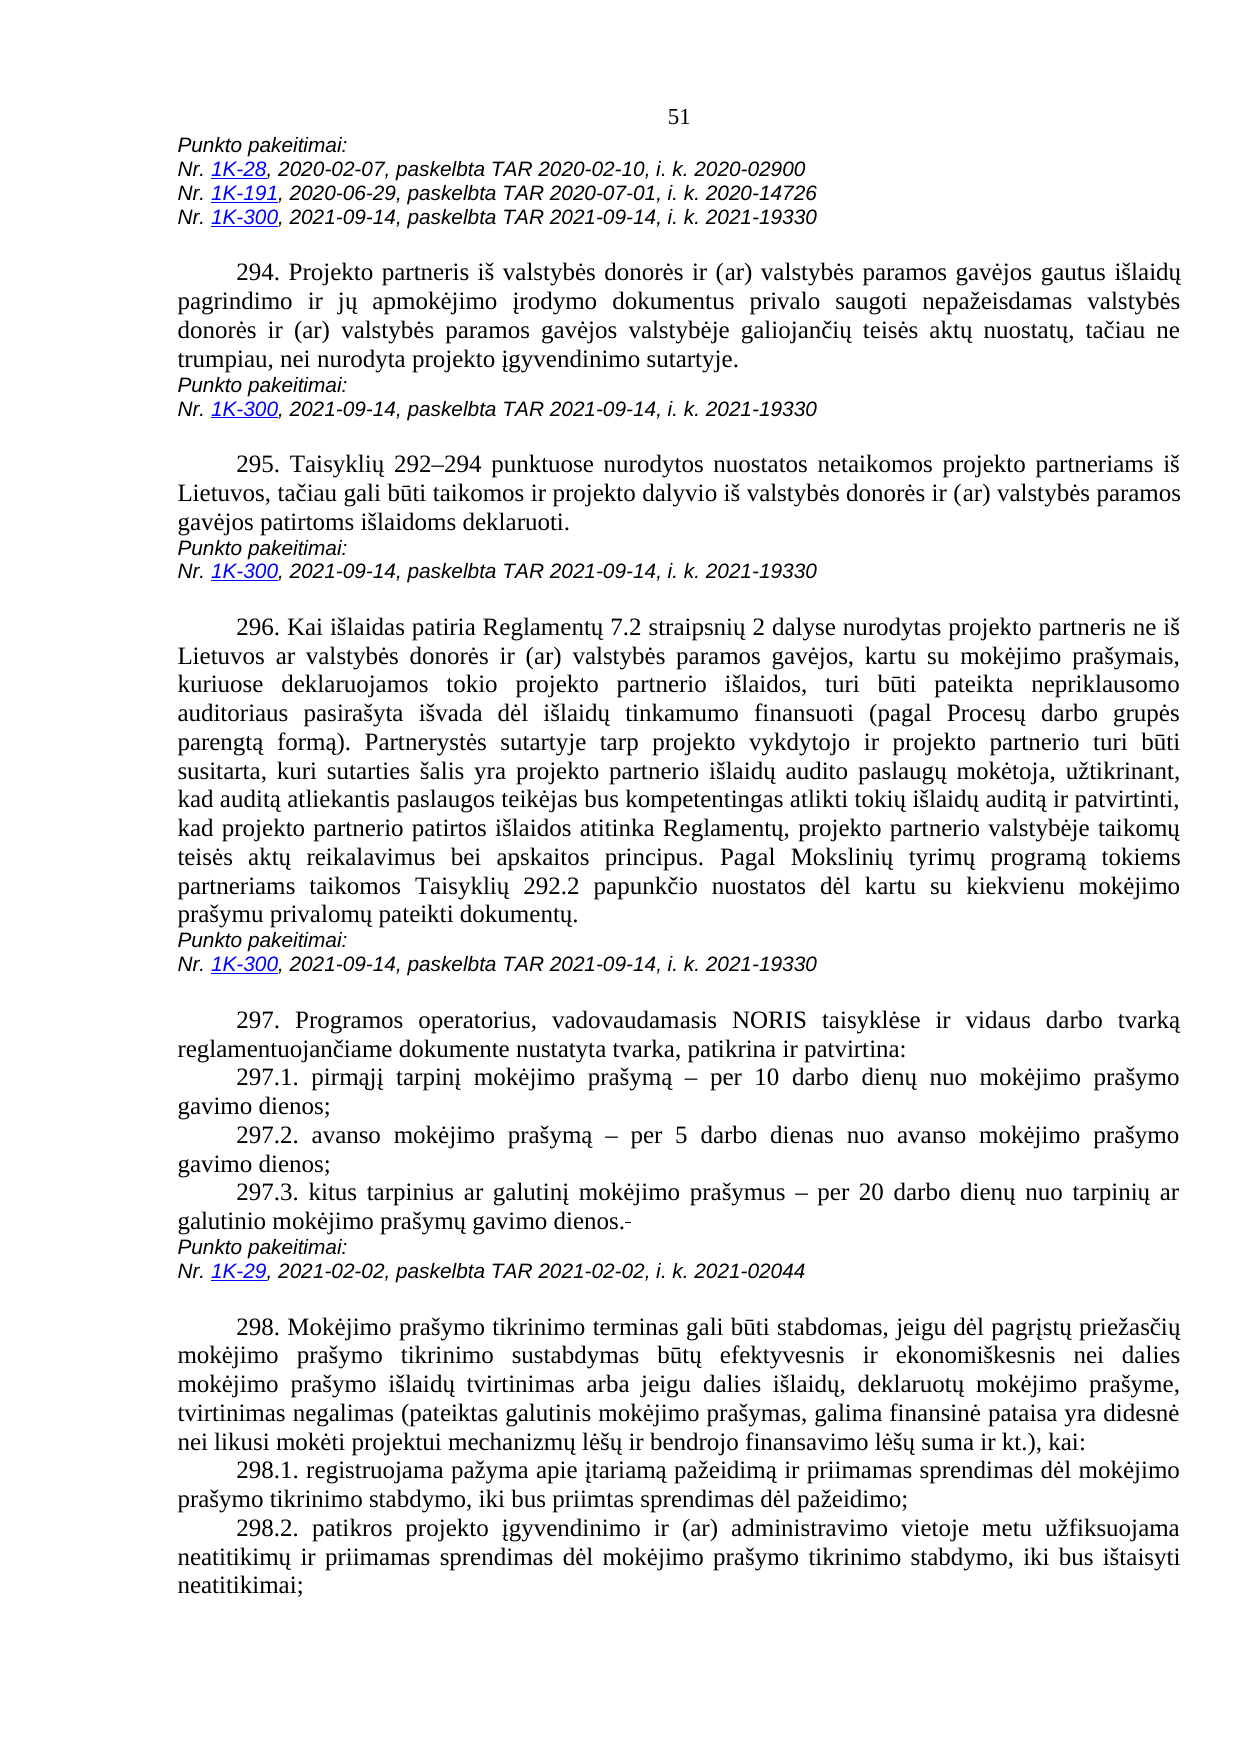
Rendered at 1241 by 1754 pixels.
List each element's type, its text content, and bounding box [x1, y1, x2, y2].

text 295. Taisyklių 292–294 punktuose nurodytos nuostatos netaikomos projekto partneriams iš Lietuvos, tačiau gali būti taikomos ir projekto dalyvio iš valstybės donorės ir (ar) valstybės paramos gavėjos patirtoms išlaidoms deklaruoti. [177, 449, 1181, 535]
text Nr. 1K-28, 2020-02-07, paskelbta TAR 2020-02-10, i. k. 2020-02900 [177, 157, 1181, 181]
text Nr. 1K-300, 2021-09-14, paskelbta TAR 2021-09-14, i. k. 2021-19330 [177, 952, 1181, 976]
text 298.2. patikros projekto įgyvendinimo ir (ar) administravimo vietoje metu užfiksuojama neatitikimų ir priimamas sprendimas dėl mokėjimo prašymo tikrinimo stabdymo, iki bus ištaisyti neatitikimai; [177, 1513, 1181, 1599]
text Punkto pakeitimai: [177, 372, 1181, 396]
text 297.2. avanso mokėjimo prašymą – per 5 darbo dienas nuo avanso mokėjimo prašymo gavimo dienos; [177, 1120, 1181, 1177]
text Nr. 1K-29, 2021-02-02, paskelbta TAR 2021-02-02, i. k. 2021-02044 [177, 1259, 1181, 1283]
text 298.1. registruojama pažyma apie įtariamą pažeidimą ir priimamas sprendimas dėl mokėjimo prašymo tikrinimo stabdymo, iki bus priimtas sprendimas dėl pažeidimo; [177, 1455, 1181, 1513]
text 297. Programos operatorius, vadovaudamasis NORIS taisyklėse ir vidaus darbo tvarką reglamentuojančiame dokumente nustatyta tvarka, patikrina ir patvirtina: [177, 1005, 1181, 1062]
text Nr. 1K-300, 2021-09-14, paskelbta TAR 2021-09-14, i. k. 2021-19330 [177, 396, 1181, 420]
text 298. Mokėjimo prašymo tikrinimo terminas gali būti stabdomas, jeigu dėl pagrįstų priežasčių mokėjimo prašymo tikrinimo sustabdymas būtų efektyvesnis ir ekonomiškesnis nei dalies mokėjimo prašymo išlaidų tvirtinimas arba jeigu dalies išlaidų, deklaruotų mokėjimo prašyme, tvirtinimas negalimas (pateiktas galutinis mokėjimo prašymas, galima finansinė pataisa yra didesnė nei likusi mokėti projektui mechanizmų lėšų ir bendrojo finansavimo lėšų suma ir kt.), kai: [177, 1312, 1181, 1455]
text 294. Projekto partneris iš valstybės donorės ir (ar) valstybės paramos gavėjos gautus išlaidų pagrindimo ir jų apmokėjimo įrodymo dokumentus privalo saugoti nepažeisdamas valstybės donorės ir (ar) valstybės paramos gavėjos valstybėje galiojančių teisės aktų nuostatų, tačiau ne trumpiau, nei nurodyta projekto įgyvendinimo sutartyje. [177, 257, 1181, 372]
text Punkto pakeitimai: [177, 535, 1181, 559]
text 296. Kai išlaidas patiria Reglamentų 7.2 straipsnių 2 dalyse nurodytas projekto partneris ne iš Lietuvos ar valstybės donorės ir (ar) valstybės paramos gavėjos, kartu su mokėjimo prašymais, kuriuose deklaruojamos tokio projekto partnerio išlaidos, turi būti pateikta nepriklausomo auditoriaus pasirašyta išvada dėl išlaidų tinkamumo finansuoti (pagal Procesų darbo grupės parengtą formą). Partnerystės sutartyje tarp projekto vykdytojo ir projekto partnerio turi būti susitarta, kuri sutarties šalis yra projekto partnerio išlaidų audito paslaugų mokėtoja, užtikrinant, kad auditą atliekantis paslaugos teikėjas bus kompetentingas atlikti tokių išlaidų auditą ir patvirtinti, kad projekto partnerio patirtos išlaidos atitinka Reglamentų, projekto partnerio valstybėje taikomų teisės aktų reikalavimus bei apskaitos principus. Pagal Mokslinių tyrimų programą tokiems partneriams taikomos Taisyklių 292.2 papunkčio nuostatos dėl kartu su kiekvienu mokėjimo prašymu privalomų pateikti dokumentų. [177, 612, 1181, 928]
text Nr. 1K-300, 2021-09-14, paskelbta TAR 2021-09-14, i. k. 2021-19330 [177, 205, 1181, 229]
text Punkto pakeitimai: [177, 133, 1181, 157]
text Punkto pakeitimai: [177, 928, 1181, 952]
text Punkto pakeitimai: [177, 1235, 1181, 1259]
text Nr. 1K-300, 2021-09-14, paskelbta TAR 2021-09-14, i. k. 2021-19330 [177, 559, 1181, 583]
text Nr. 1K-191, 2020-06-29, paskelbta TAR 2020-07-01, i. k. 2020-14726 [177, 181, 1181, 205]
text 297.1. pirmąjį tarpinį mokėjimo prašymą – per 10 darbo dienų nuo mokėjimo prašymo gavimo dienos; [177, 1062, 1181, 1120]
text 297.3. kitus tarpinius ar galutinį mokėjimo prašymus – per 20 darbo dienų nuo tarpinių ar galutinio mokėjimo prašymų gavimo dienos. [177, 1177, 1181, 1235]
